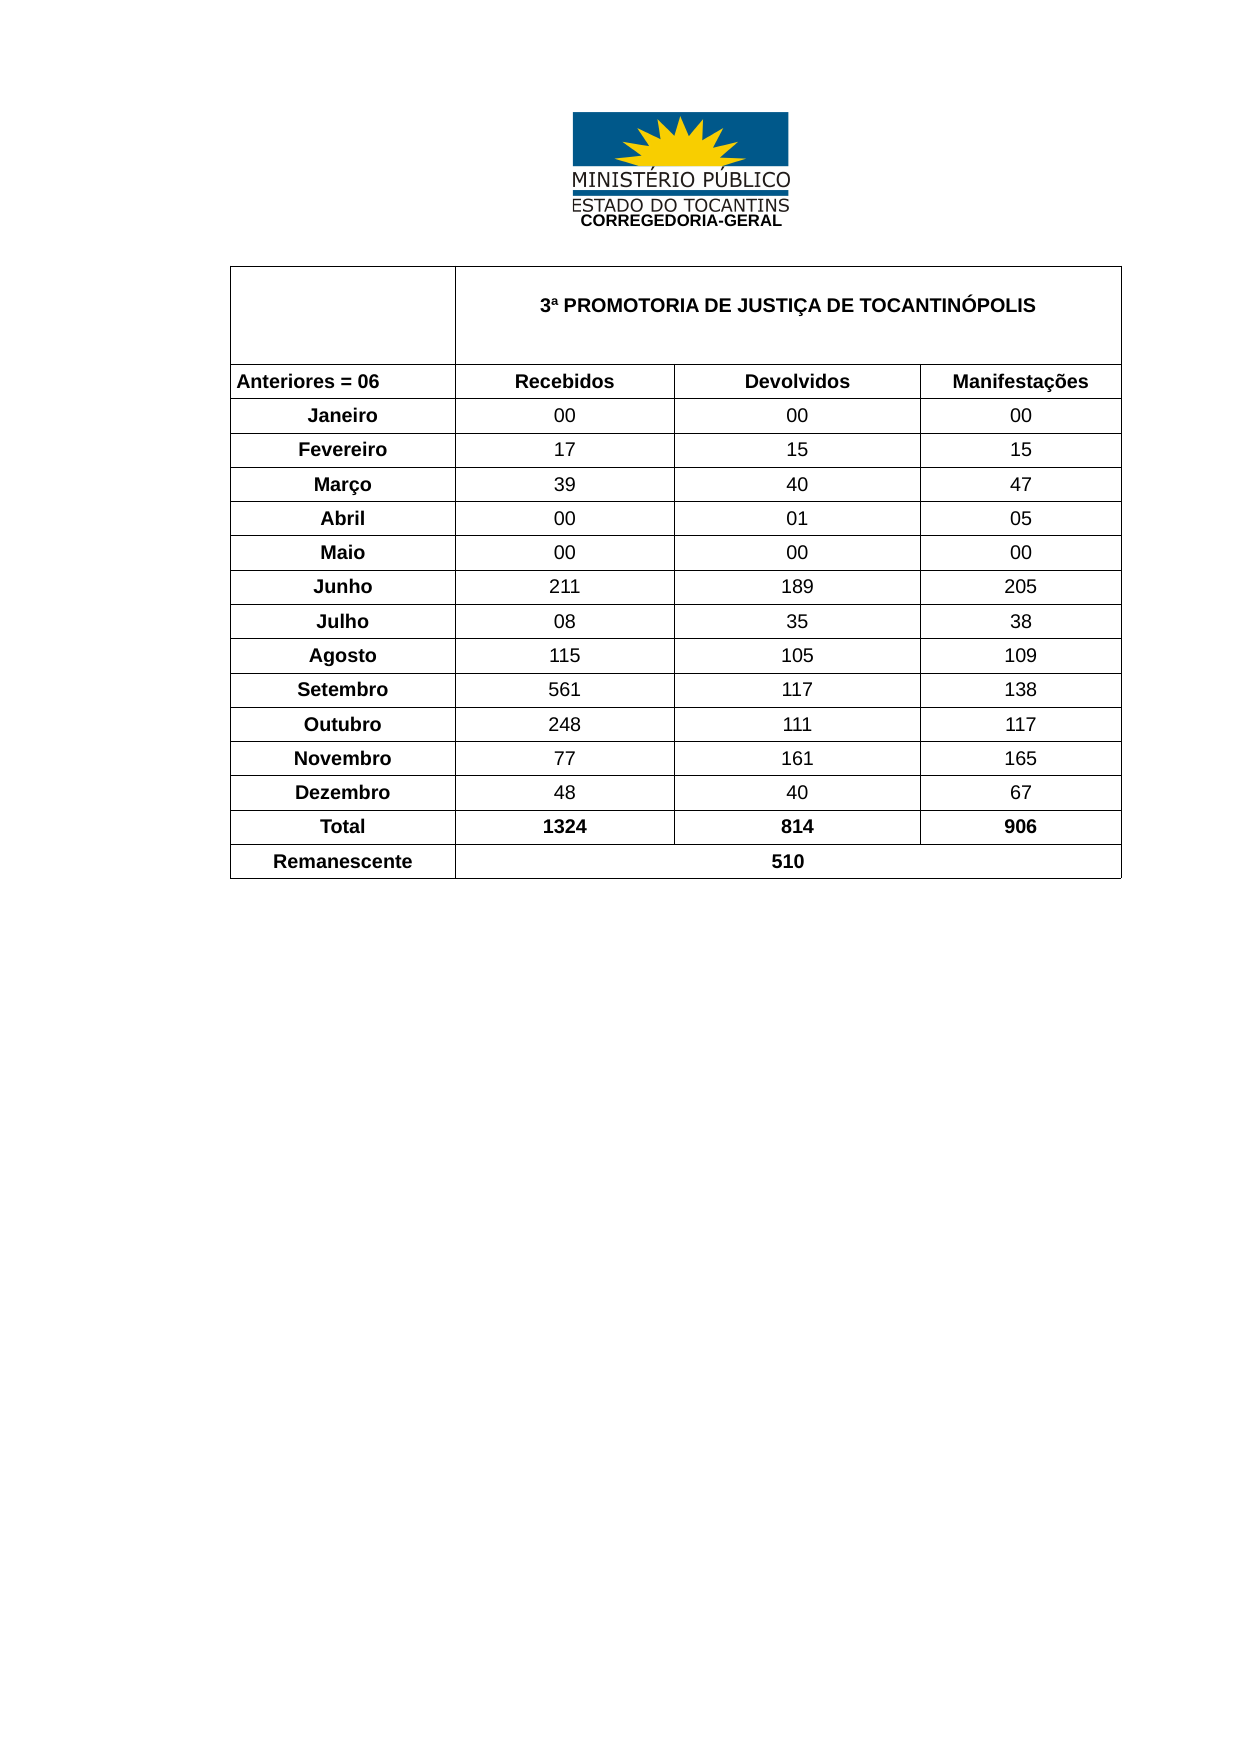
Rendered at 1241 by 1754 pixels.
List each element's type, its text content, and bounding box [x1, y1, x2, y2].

table_cell 105 [675, 639, 920, 672]
table_cell 138 [921, 674, 1121, 707]
table_cell 115 [456, 639, 674, 672]
table_cell Outubro [231, 708, 455, 741]
table_cell 510 [456, 845, 1121, 878]
table_cell 111 [675, 708, 920, 741]
table_cell 00 [456, 536, 674, 569]
table_cell 109 [921, 639, 1121, 672]
table_cell 67 [921, 776, 1121, 809]
table_cell Julho [231, 605, 455, 638]
table_cell Total [231, 811, 455, 844]
table_cell Fevereiro [231, 434, 455, 467]
table_cell 1324 [456, 811, 674, 844]
table_cell 35 [675, 605, 920, 638]
table_cell Manifestações [921, 365, 1121, 398]
table_cell Remanescente [231, 845, 455, 878]
table_cell 48 [456, 776, 674, 809]
table_cell Janeiro [231, 399, 455, 432]
table_cell 00 [675, 536, 920, 569]
table_cell 906 [921, 811, 1121, 844]
table_cell 205 [921, 571, 1121, 604]
table_cell 211 [456, 571, 674, 604]
picture [572, 112, 790, 212]
table_cell Março [231, 468, 455, 501]
table_cell 05 [921, 502, 1121, 535]
table_cell 561 [456, 674, 674, 707]
table_cell 00 [921, 536, 1121, 569]
table_cell 39 [456, 468, 674, 501]
table_cell 40 [675, 468, 920, 501]
table_cell 00 [456, 399, 674, 432]
table_cell 47 [921, 468, 1121, 501]
table_cell 00 [456, 502, 674, 535]
table_cell Novembro [231, 742, 455, 775]
table_cell Agosto [231, 639, 455, 672]
table_cell Recebidos [456, 365, 674, 398]
table_cell 15 [921, 434, 1121, 467]
table_cell Dezembro [231, 776, 455, 809]
table_cell Setembro [231, 674, 455, 707]
table_cell 01 [675, 502, 920, 535]
table_cell Maio [231, 536, 455, 569]
table_cell 00 [675, 399, 920, 432]
table_cell 117 [921, 708, 1121, 741]
table_cell Devolvidos [675, 365, 920, 398]
table_cell 117 [675, 674, 920, 707]
table_cell 77 [456, 742, 674, 775]
table_cell 40 [675, 776, 920, 809]
table_header 3ª PROMOTORIA DE JUSTIÇA DE TOCANTINÓPOLIS [456, 267, 1121, 364]
table_cell 00 [921, 399, 1121, 432]
table_cell Junho [231, 571, 455, 604]
table_cell 189 [675, 571, 920, 604]
table_cell 248 [456, 708, 674, 741]
table_header [231, 267, 455, 364]
table_cell 165 [921, 742, 1121, 775]
table_cell 17 [456, 434, 674, 467]
table_cell 38 [921, 605, 1121, 638]
table_cell 15 [675, 434, 920, 467]
table_cell 814 [675, 811, 920, 844]
table_cell 08 [456, 605, 674, 638]
table_cell Abril [231, 502, 455, 535]
table_cell Anteriores = 06 [231, 365, 455, 398]
table_cell 161 [675, 742, 920, 775]
